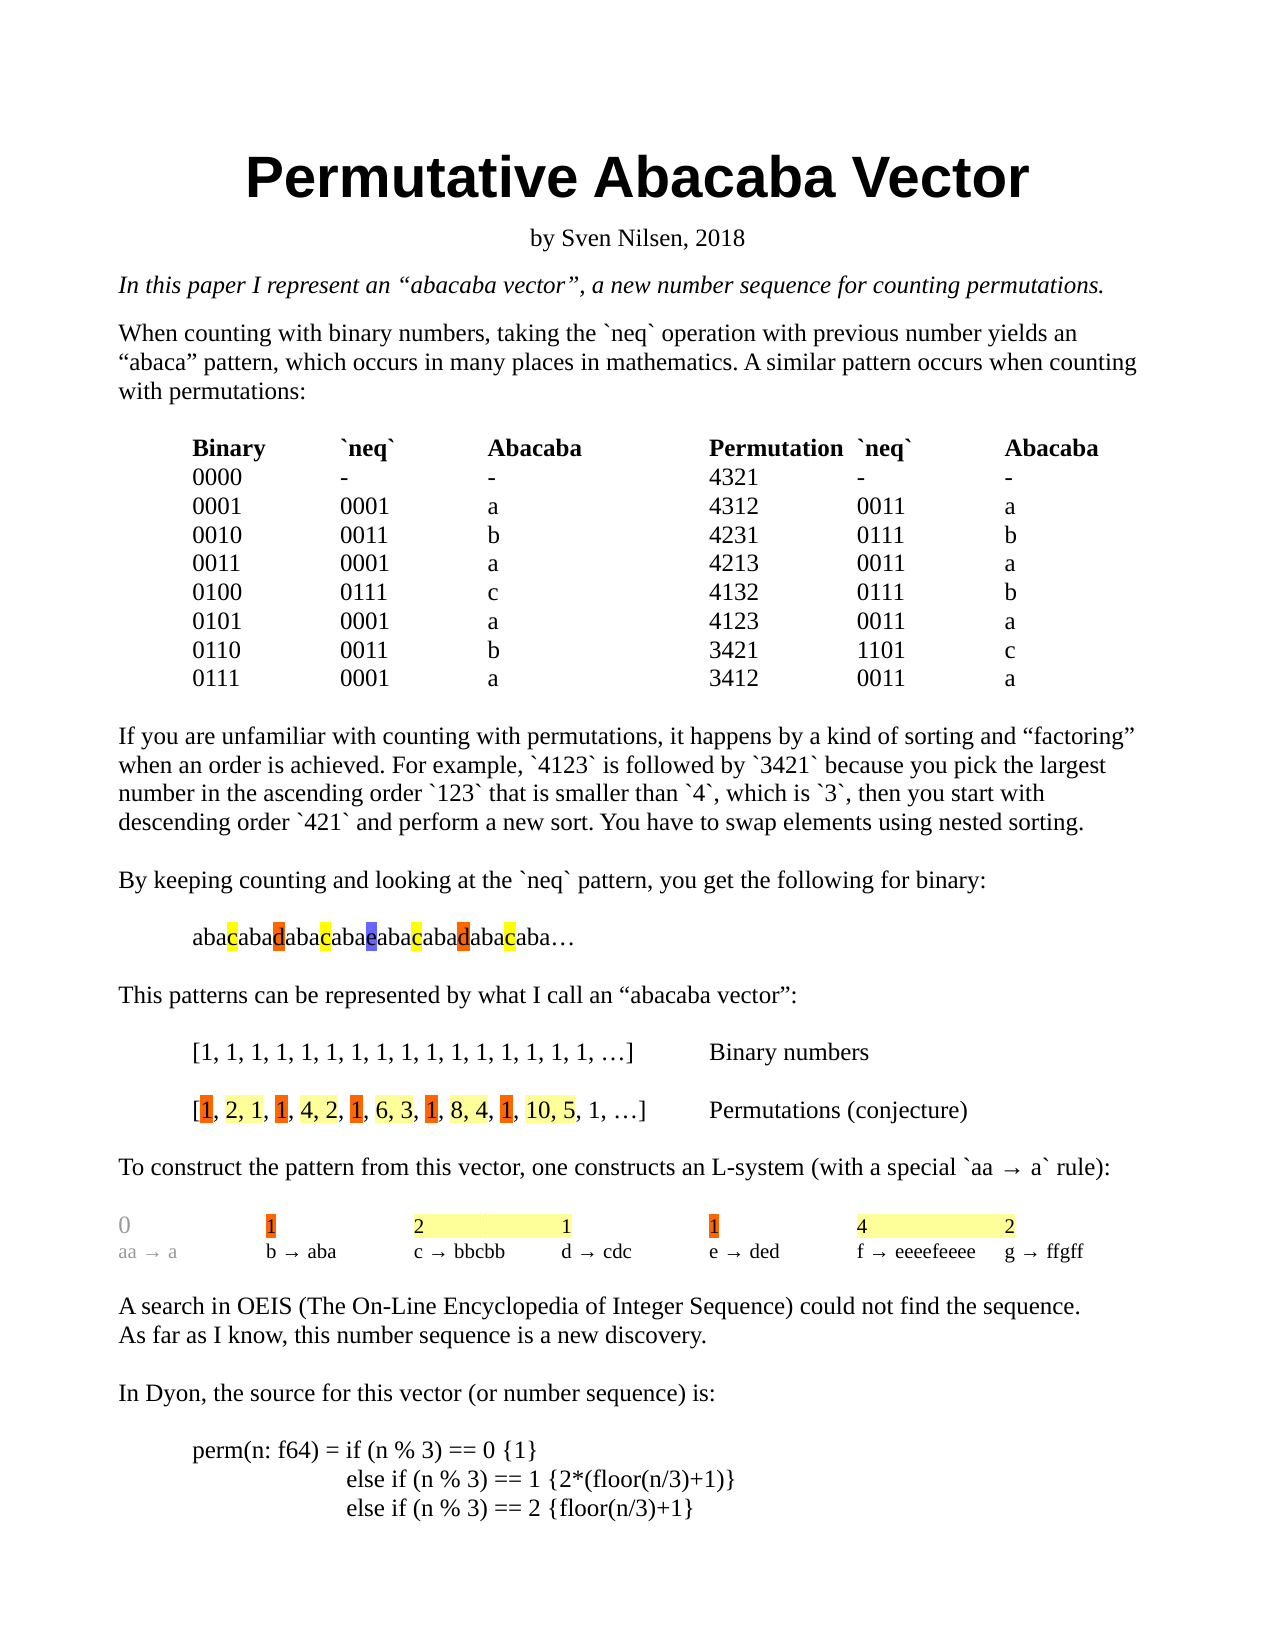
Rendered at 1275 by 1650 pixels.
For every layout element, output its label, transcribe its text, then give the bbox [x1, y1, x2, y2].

text [1, 1, 1, 1, 1, 1, 1, 1, 1, 1, 1, 1, 1, 1, 1, 1, …] Binary numbers [118, 1037, 1157, 1066]
text else if (n % 3) == 2 {floor(n/3)+1} [118, 1493, 1157, 1521]
text This patterns can be represented by what I call an “abacaba vector”: [118, 980, 1157, 1008]
text aa → a b → aba c → bbcbb d → cdc e → ded f → eeeefeeee g → ffgff [118, 1238, 1157, 1263]
text 0100 0111 c 4132 0111 b [118, 577, 1157, 606]
text 0001 0001 a 4312 0011 a [118, 491, 1157, 520]
text perm(n: f64) = if (n % 3) == 0 {1} [118, 1435, 1157, 1464]
text Binary `neq` Abacaba Permutation `neq` Abacaba [118, 433, 1157, 462]
title Permutative Abacaba Vector [118, 143, 1157, 210]
text 0 1 2 1 1 4 2 [118, 1210, 1157, 1238]
text 0111 0001 a 3412 0011 a [118, 663, 1157, 692]
text 0110 0011 b 3421 1101 c [118, 635, 1157, 663]
text else if (n % 3) == 1 {2*(floor(n/3)+1)} [118, 1464, 1157, 1493]
text In this paper I represent an “abacaba vector”, a new number sequence for counting permutations. [118, 271, 1157, 299]
text If you are unfamiliar with counting with permutations, it happens by a kind of sorting and “factoring” when an order is achieved. For example, `4123` is followed by `3421` because you pick the largest number in the ascending order `123` that is smaller than `4`, which is `3`, then you start with descending order `421` and perform a new sort. You have to swap elements using nested sorting. [118, 721, 1157, 836]
text A search in OEIS (The On-Line Encyclopedia of Integer Sequence) could not find the sequence. As far as I know, this number sequence is a new discovery. [118, 1291, 1157, 1349]
text 0010 0011 b 4231 0111 b [118, 520, 1157, 548]
text To construct the pattern from this vector, one constructs an L-system (with a special `aa → a` rule): [118, 1152, 1157, 1181]
text [1, 2, 1, 1, 4, 2, 1, 6, 3, 1, 8, 4, 1, 10, 5, 1, …] Permutations (conjecture) [118, 1095, 1157, 1123]
text By keeping counting and looking at the `neq` pattern, you get the following for binary: [118, 865, 1157, 893]
text 0101 0001 a 4123 0011 a [118, 606, 1157, 635]
text abacabadabacabaeabacabadabacaba… [118, 922, 1157, 951]
text 0011 0001 a 4213 0011 a [118, 548, 1157, 577]
text by Sven Nilsen, 2018 [118, 223, 1157, 251]
text When counting with binary numbers, taking the `neq` operation with previous number yields an “abaca” pattern, which occurs in many places in mathematics. A similar pattern occurs when counting with permutations: [118, 318, 1157, 405]
text In Dyon, the source for this vector (or number sequence) is: [118, 1378, 1157, 1406]
text 0000 - - 4321 - - [118, 462, 1157, 491]
